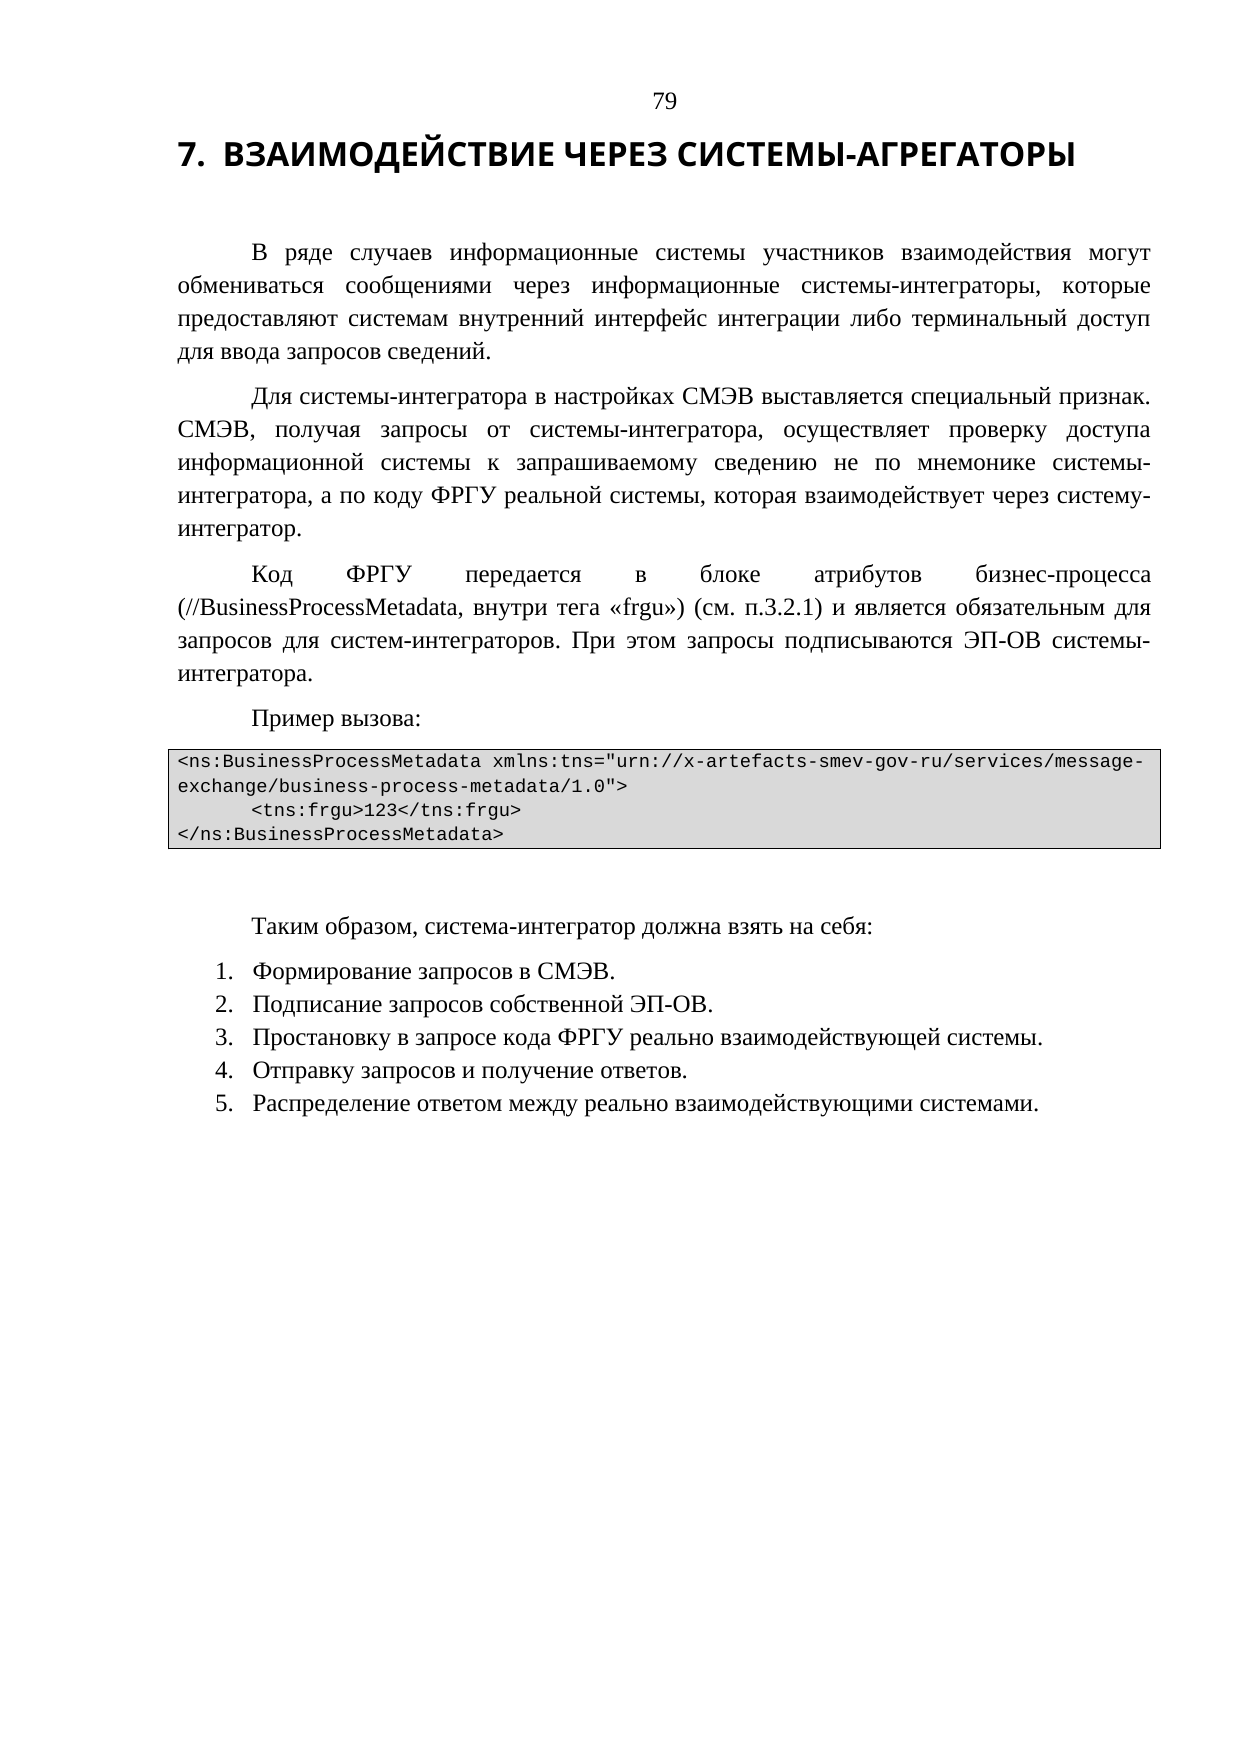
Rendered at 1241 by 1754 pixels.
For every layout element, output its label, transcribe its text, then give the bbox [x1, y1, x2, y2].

text </ns:BusinessProcessMetadata> [169, 822, 1160, 848]
list Формирование запросов в СМЭВ. [215, 956, 1152, 985]
text Таким образом, система-интегратор должна взять на себя: [177, 911, 1152, 939]
subtitle Взаимодействие через системы-агрегаторы [177, 131, 1152, 176]
text <ns:BusinessProcessMetadata xmlns:tns="urn://x-artefacts-smev-gov-ru/services/message-exchange/business-process-metadata/1.0"> [169, 750, 1160, 798]
list Подписание запросов собственной ЭП-ОВ. [215, 989, 1152, 1018]
text Пример вызова: [177, 703, 1152, 732]
list Распределение ответом между реально взаимодействующими системами. [215, 1088, 1152, 1117]
text В ряде случаев информационные системы участников взаимодействия могут обмениваться сообщениями через информационные системы-интеграторы, которые предоставляют системам внутренний интерфейс интеграции либо терминальный доступ для ввода запросов сведений. [177, 237, 1152, 364]
text <tns:frgu>123</tns:frgu> [169, 798, 1160, 822]
text Код ФРГУ передается в блоке атрибутов бизнес-процесса (//BusinessProcessMetadata, внутри тега «frgu») (см. п.3.2.1) и является обязательным для запросов для систем-интеграторов. При этом запросы подписываются ЭП-ОВ системы-интегратора. [177, 559, 1152, 687]
list Простановку в запросе кода ФРГУ реально взаимодействующей системы. [215, 1022, 1152, 1051]
text Для системы-интегратора в настройках СМЭВ выставляется специальный признак. СМЭВ, получая запросы от системы-интегратора, осуществляет проверку доступа информационной системы к запрашиваемому сведению не по мнемонике системы-интегратора, а по коду ФРГУ реальной системы, которая взаимодействует через систему-интегратор. [177, 381, 1152, 542]
list Отправку запросов и получение ответов. [215, 1055, 1152, 1084]
